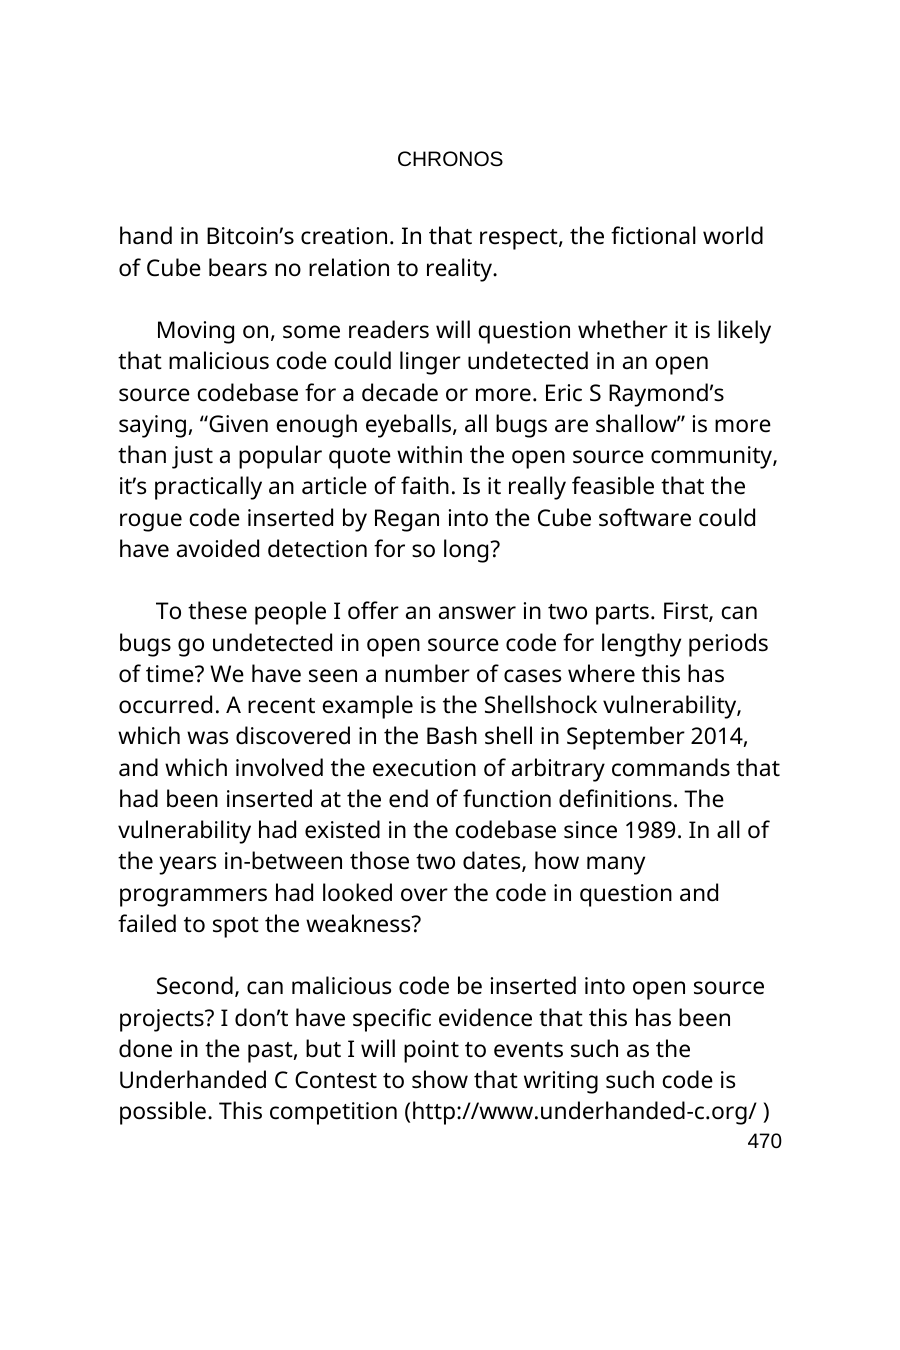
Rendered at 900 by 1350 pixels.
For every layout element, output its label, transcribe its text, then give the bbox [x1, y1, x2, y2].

text hand in Bitcoin’s creation. In that respect, the fictional world of Cube bears no relation to reality. [118, 220, 782, 283]
text Second, can malicious code be inserted into open source projects? I don’t have specific evidence that this has been done in the past, but I will point to events such as the Underhanded C Contest to show that writing such code is possible. This competition (http://www.underhanded-c.org/ ) [118, 970, 782, 1126]
text Moving on, some readers will question whether it is likely that malicious code could linger undetected in an open source codebase for a decade or more. Eric S Raymond’s saying, “Given enough eyeballs, all bugs are shallow” is more than just a popular quote within the open source community, it’s practically an article of faith. Is it really feasible that the rogue code inserted by Regan into the Cube software could have avoided detection for so long? [118, 314, 782, 564]
text To these people I offer an answer in two parts. First, can bugs go undetected in open source code for lengthy periods of time? We have seen a number of cases where this has occurred. A recent example is the Shellshock vulnerability, which was discovered in the Bash shell in September 2014, and which involved the execution of arbitrary commands that had been inserted at the end of function definitions. The vulnerability had existed in the codebase since 1989. In all of the years in-between those two dates, how many programmers had looked over the code in question and failed to spot the weakness? [118, 595, 782, 939]
